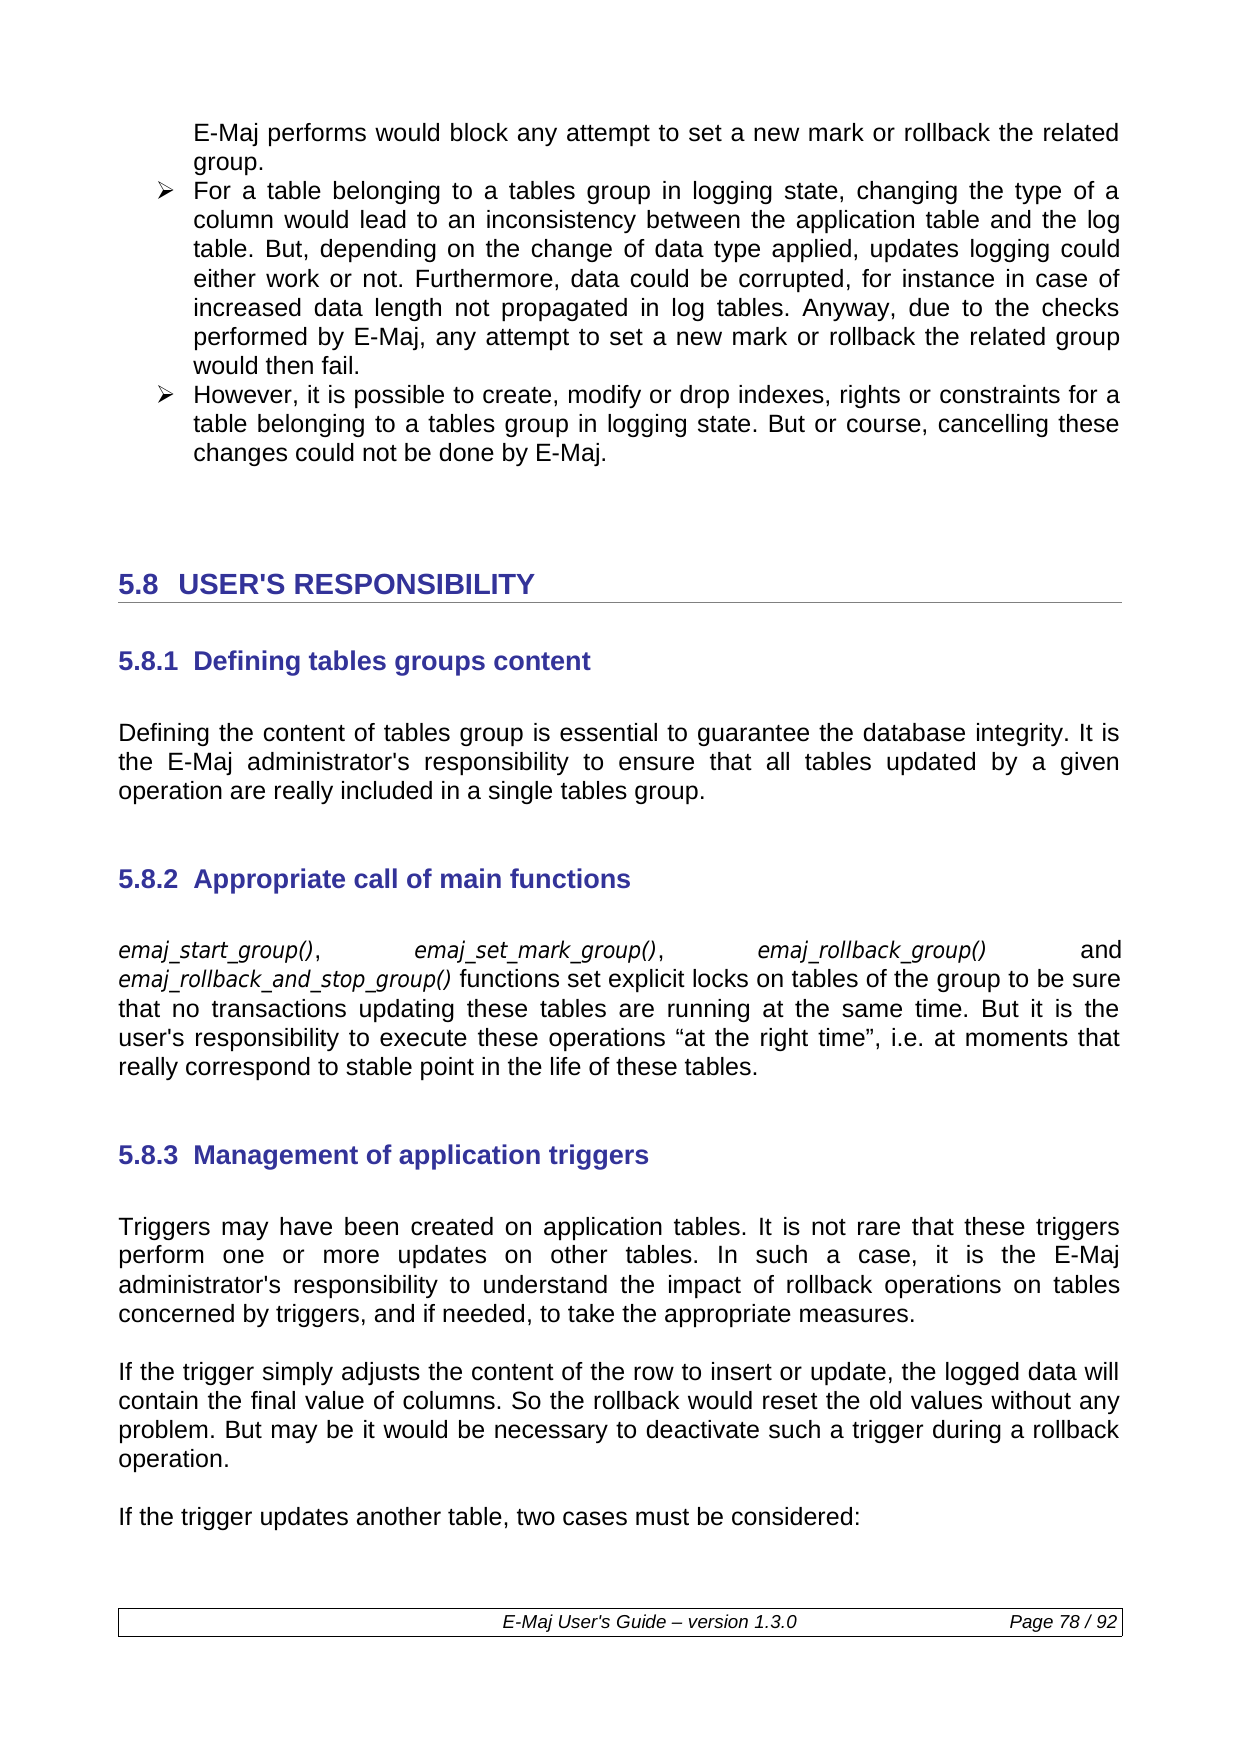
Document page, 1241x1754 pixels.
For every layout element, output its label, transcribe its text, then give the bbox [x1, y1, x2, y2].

subtitle Defining tables groups content [118, 645, 1122, 676]
list However, it is possible to create, modify or drop indexes, rights or constraints for a table belonging to a tables group in logging state. But or course, cancelling these changes could not be done by E-Maj. [156, 380, 1122, 467]
text Defining the content of tables group is essential to guarantee the database integrity. It is the E-Maj administrator's responsibility to ensure that all tables updated by a given operation are really included in a single tables group. [118, 717, 1122, 804]
list E-Maj performs would block any attempt to set a new mark or rollback the related group. [156, 118, 1122, 176]
text If the trigger updates another table, two cases must be considered: [118, 1502, 1122, 1531]
subtitle Management of application triggers [118, 1139, 1122, 1170]
list For a table belonging to a tables group in logging state, changing the type of a column would lead to an inconsistency between the application table and the log table. But, depending on the change of data type applied, updates logging could either work or not. Furthermore, data could be corrupted, for instance in case of increased data length not propagated in log tables. Anyway, due to the checks performed by E-Maj, any attempt to set a new mark or rollback the related group would then fail. [156, 176, 1122, 380]
subtitle User's responsibility [118, 567, 1122, 602]
text If the trigger simply adjusts the content of the row to insert or update, the logged data will contain the final value of columns. So the rollback would reset the old values without any problem. But may be it would be necessary to deactivate such a trigger during a rollback operation. [118, 1357, 1122, 1473]
text Triggers may have been created on application tables. It is not rare that these triggers perform one or more updates on other tables. In such a case, it is the E-Maj administrator's responsibility to understand the impact of rollback operations on tables concerned by triggers, and if needed, to take the appropriate measures. [118, 1211, 1122, 1328]
subtitle Appropriate call of main functions [118, 863, 1122, 894]
text emaj_start_group(), emaj_set_mark_group(), emaj_rollback_group() and emaj_rollback_and_stop_group() functions set explicit locks on tables of the group to be sure that no transactions updating these tables are running at the same time. But it is the user's responsibility to execute these operations “at the right time”, i.e. at moments that really correspond to stable point in the life of these tables. [118, 935, 1122, 1081]
